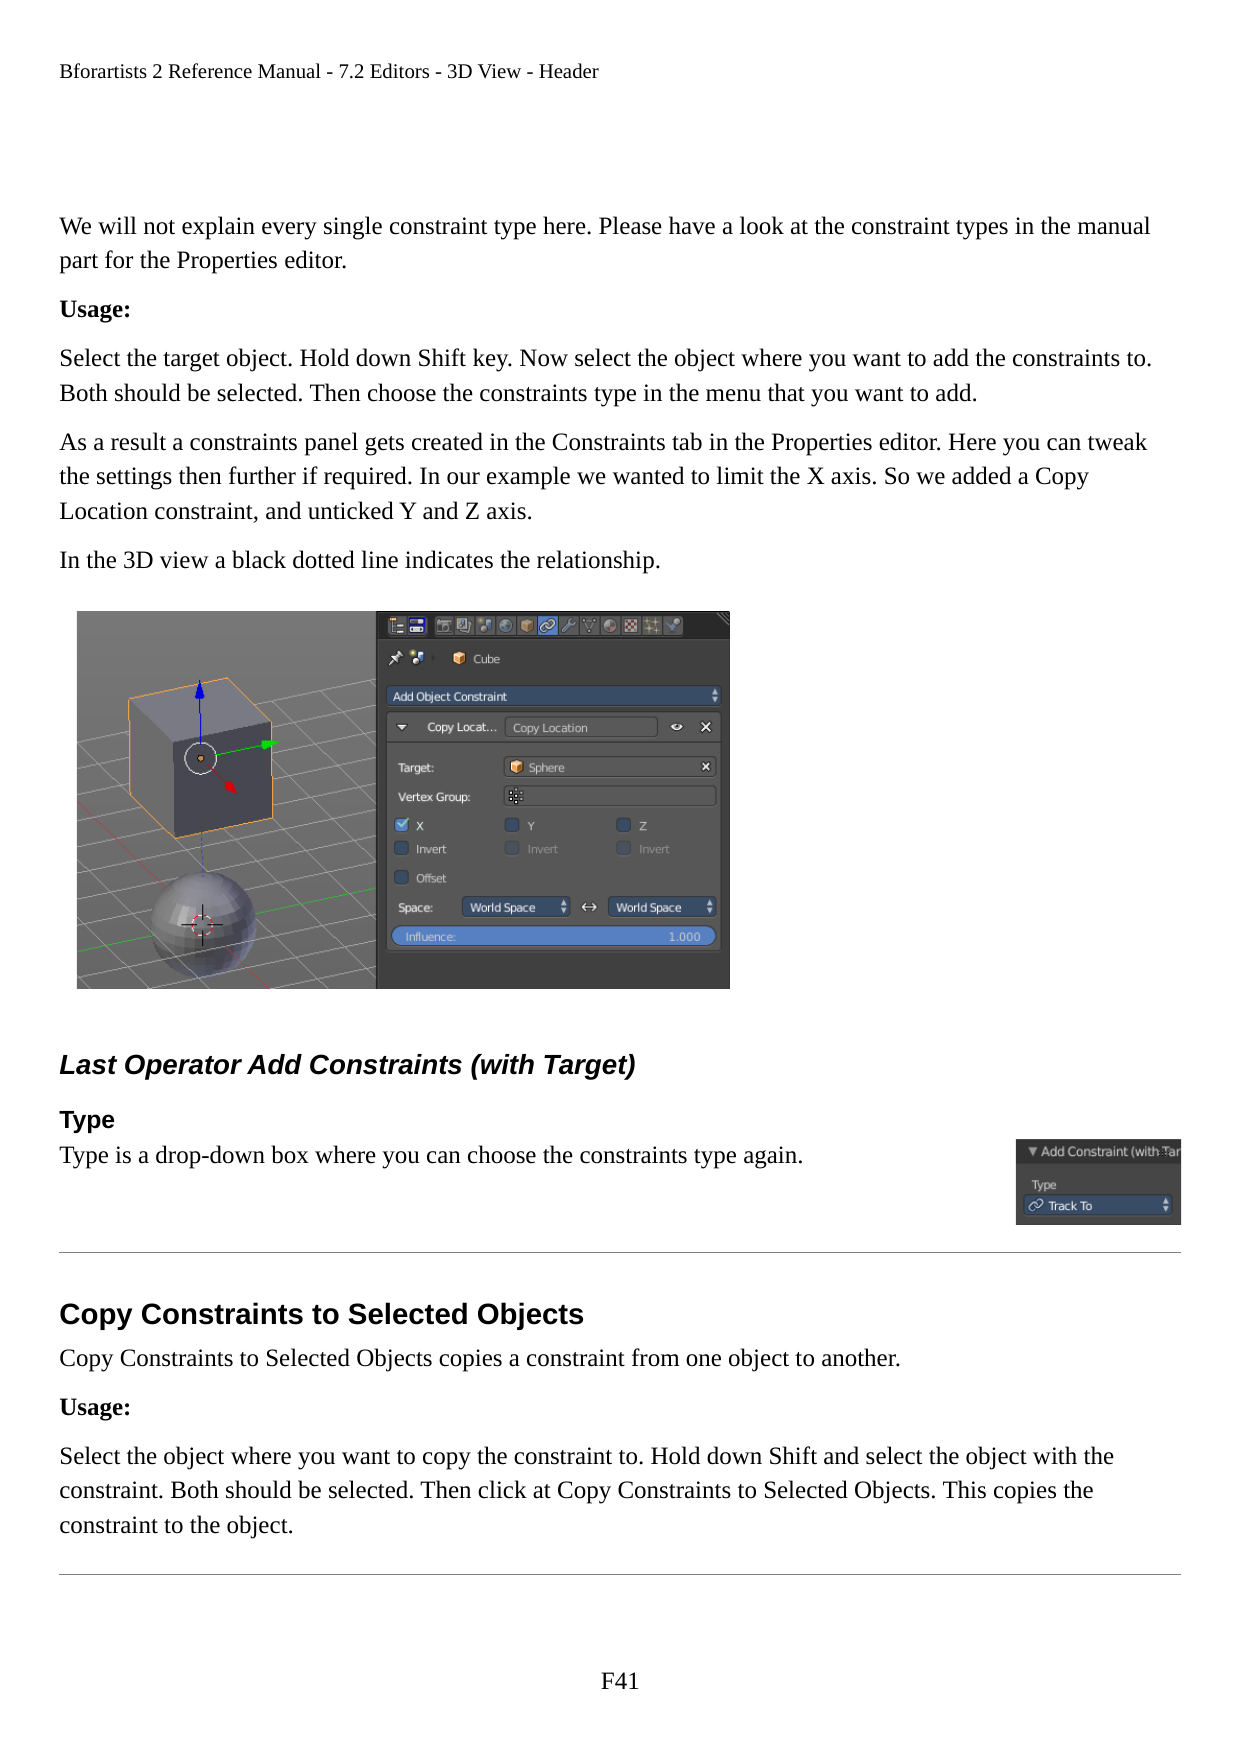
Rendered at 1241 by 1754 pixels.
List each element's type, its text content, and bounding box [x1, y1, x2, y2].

subtitle Last Operator Add Constraints (with Target) [59, 1048, 1181, 1080]
text Type is a drop-down box where you can choose the constraints type again. [59, 1140, 1015, 1168]
text Select the target object. Hold down Shift key. Now select the object where you want to add the constraints to. Both should be selected. Then choose the constraints type in the menu that you want to add. [59, 343, 1181, 407]
picture [1015, 1139, 1182, 1225]
text Copy Constraints to Selected Objects copies a constraint from one object to another. [59, 1343, 1181, 1372]
subtitle Type [59, 1105, 1181, 1133]
text As a result a constraints panel gets created in the Constraints tab in the Properties editor. Here you can tweak the settings then further if required. In our example we wanted to limit the X axis. So we added a Copy Location constraint, and unticked Y and Z axis. [59, 427, 1181, 524]
text In the 3D view a black dotted line indicates the relationship. [59, 545, 1181, 574]
text We will not explain every single constraint type here. Please have a look at the constraint types in the manual part for the Properties editor. [59, 211, 1181, 274]
subtitle Copy Constraints to Selected Objects [59, 1297, 1181, 1330]
text Select the object where you want to copy the constraint to. Hold down Shift and select the object with the constraint. Both should be selected. Then click at Copy Constraints to Selected Objects. This copies the constraint to the object. [59, 1441, 1181, 1539]
text Usage: [59, 1392, 1181, 1421]
picture [76, 611, 730, 989]
text Usage: [59, 294, 1181, 323]
